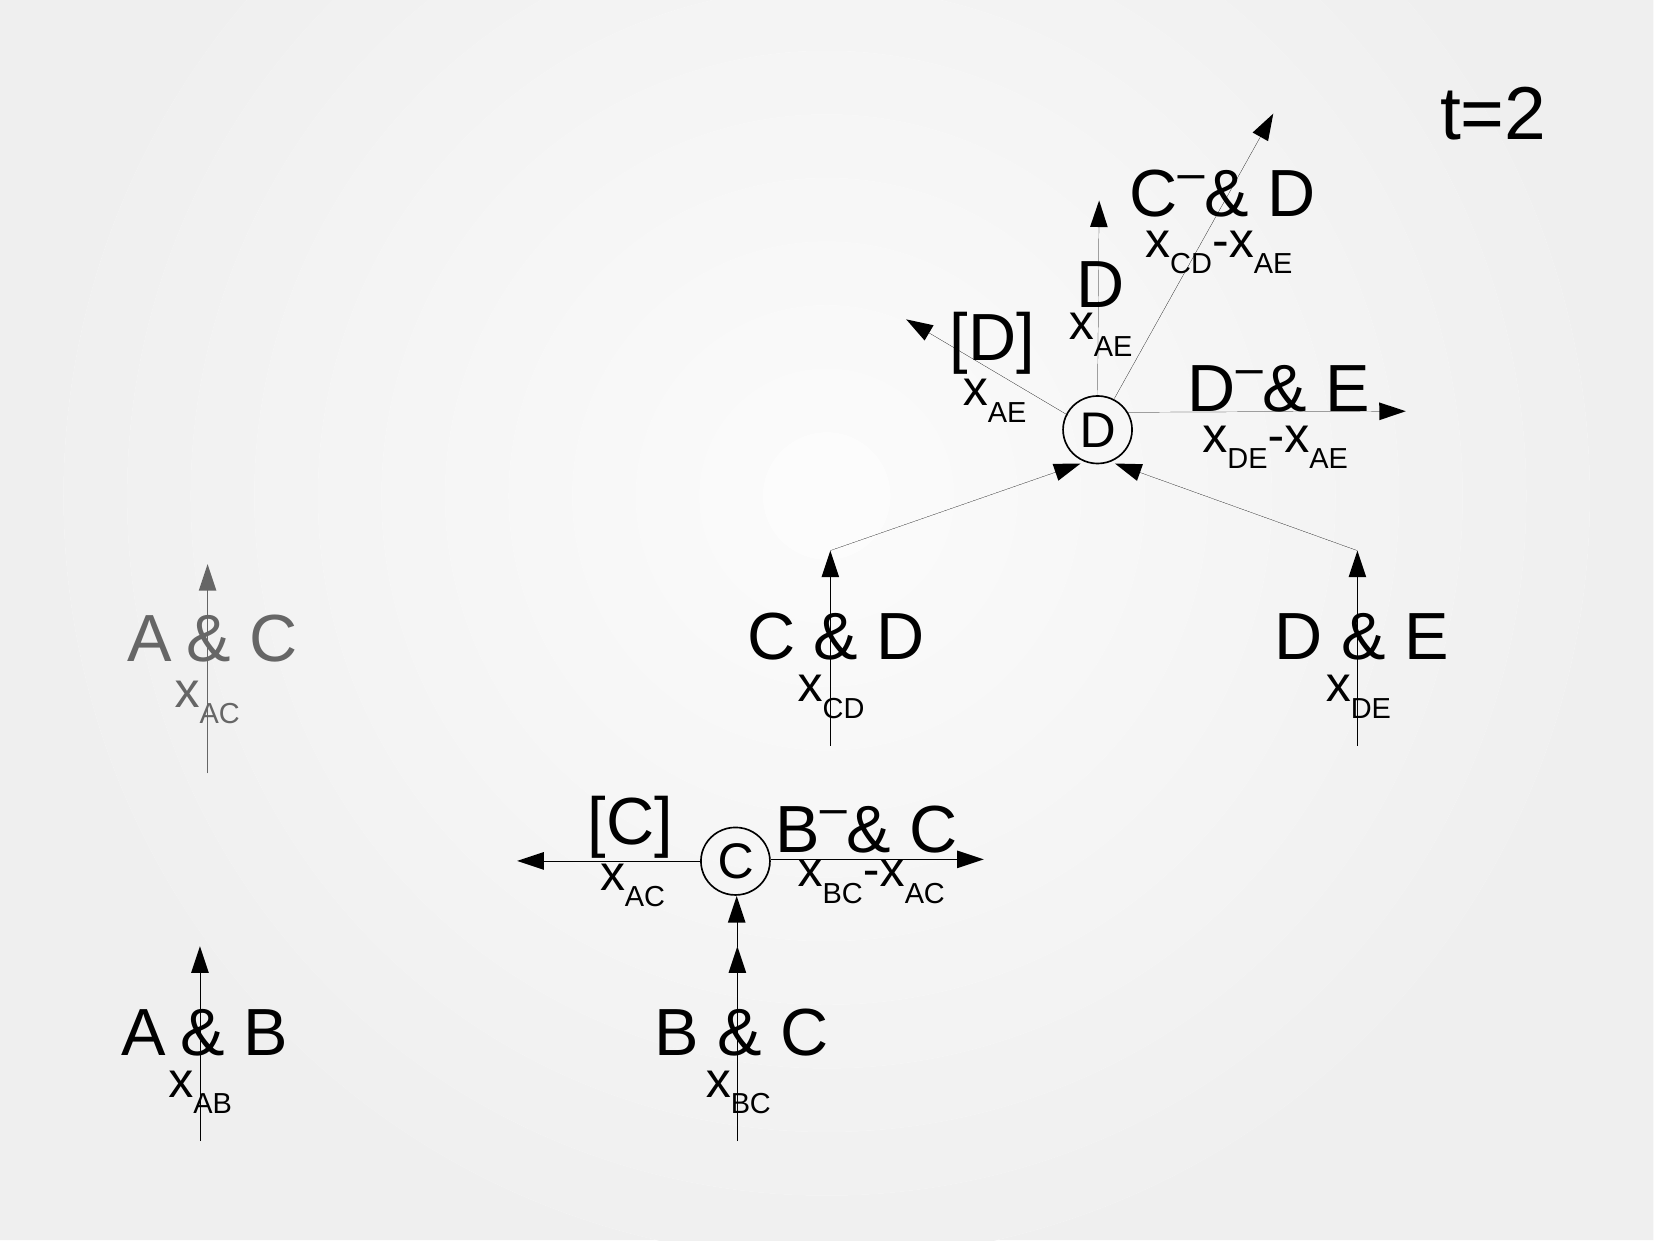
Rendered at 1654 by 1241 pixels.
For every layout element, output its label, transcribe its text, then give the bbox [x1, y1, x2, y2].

text_box B & C [638, 987, 846, 1077]
text_box t=2 [1425, 64, 1563, 163]
text_box xCD [782, 649, 880, 732]
text_box B–& C [760, 769, 973, 878]
text_box xDE-xAE [1173, 399, 1378, 483]
text_box xDE [1311, 649, 1407, 732]
text_box xAE [943, 353, 1047, 436]
text_box C & D [727, 591, 946, 682]
text_box xCD-xAE [1177, 204, 1321, 288]
text_box xAB [153, 1044, 247, 1128]
text_box [D] [935, 292, 1053, 382]
text_box C–& D [1108, 134, 1259, 239]
text_box xAC [156, 654, 258, 738]
text_box xAE [965, 353, 1047, 402]
text_box xBC-xAC [769, 833, 974, 917]
text_box xCD-xAE [1116, 204, 1222, 288]
text_box D [1061, 239, 1139, 287]
text_box A & C [106, 593, 319, 683]
text_box C–& D [1224, 134, 1337, 242]
text_box A & B [101, 987, 308, 1077]
text_box [C] [573, 776, 691, 861]
text_box xBC [691, 1044, 786, 1128]
text_box xAE [1053, 287, 1148, 370]
text_box D–& E [1164, 329, 1393, 438]
text_box D & E [1258, 591, 1466, 682]
text_box xAC [581, 837, 685, 921]
text_box D [1063, 395, 1133, 464]
text_box [D] [935, 338, 961, 382]
text_box C [700, 827, 766, 895]
